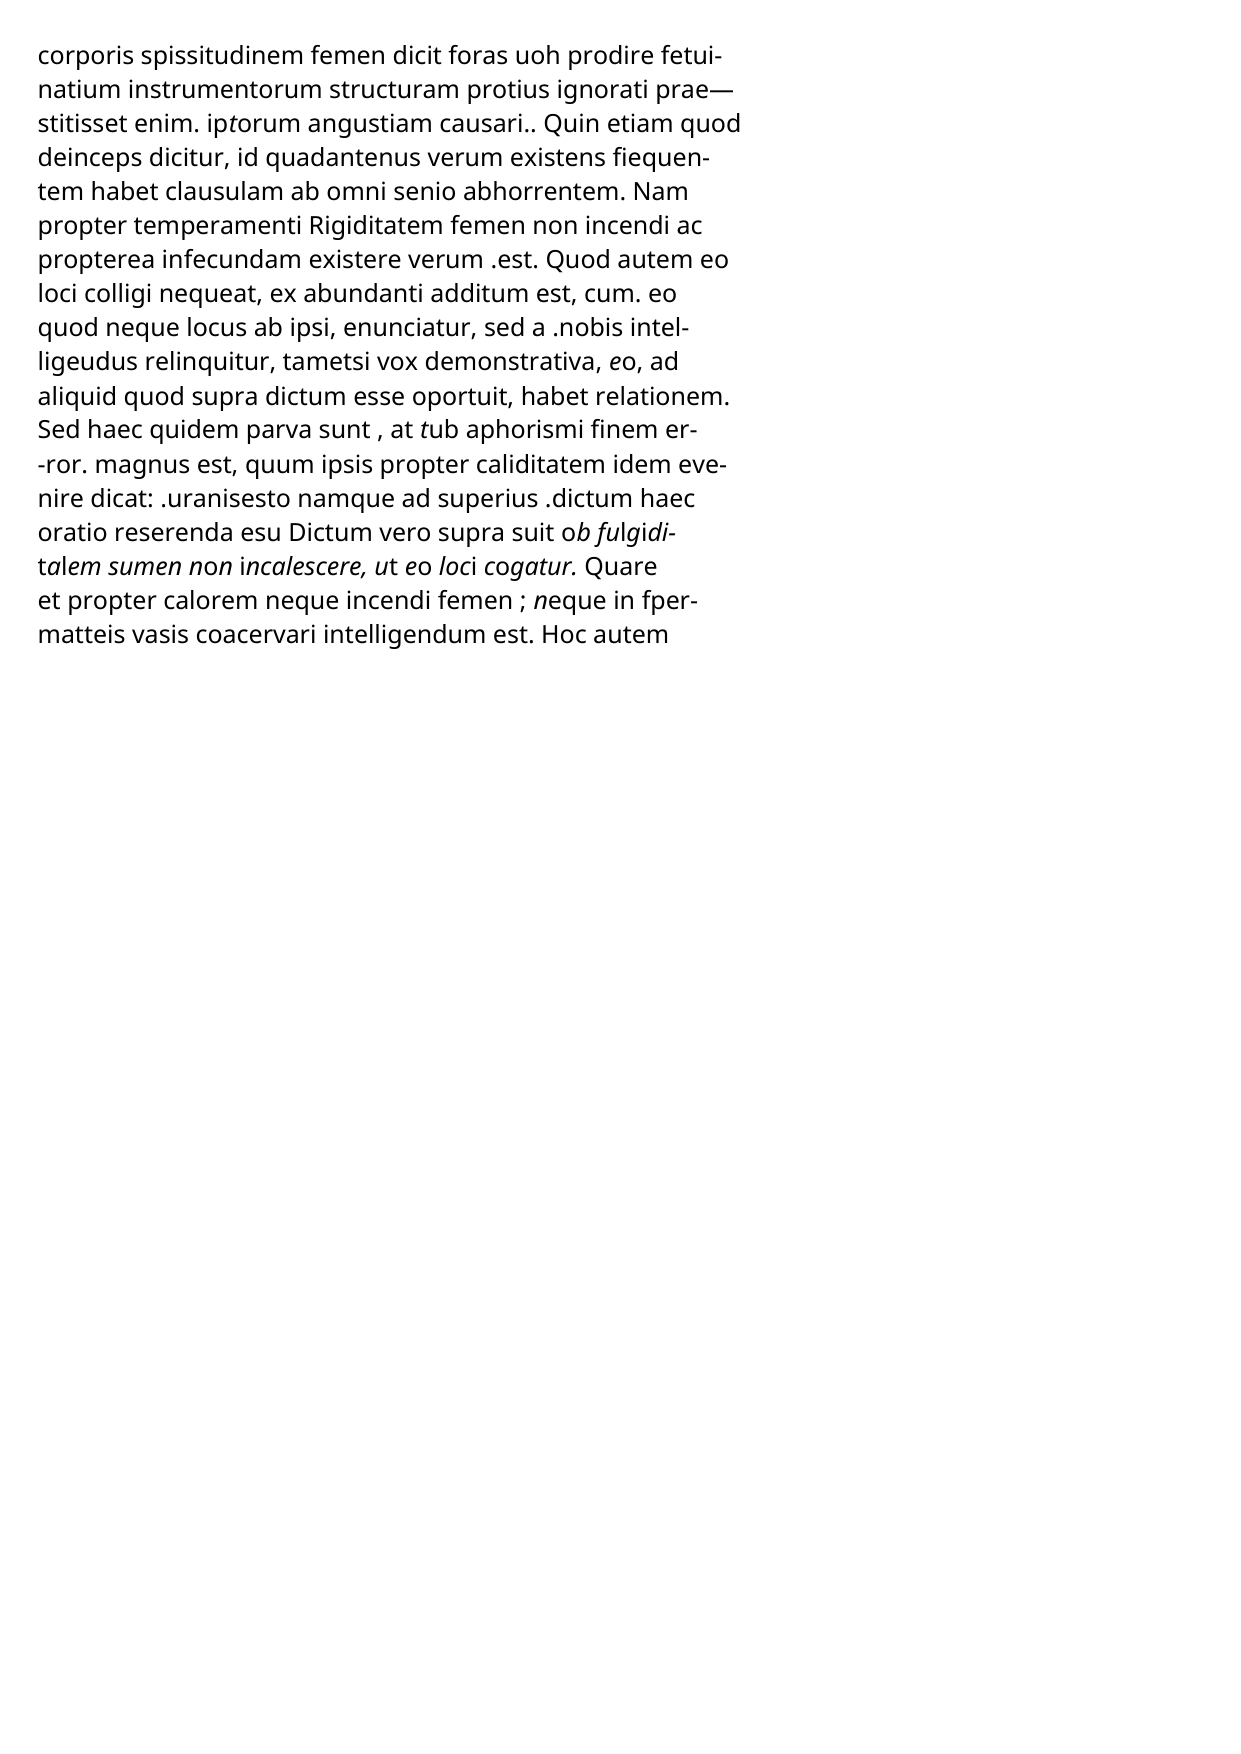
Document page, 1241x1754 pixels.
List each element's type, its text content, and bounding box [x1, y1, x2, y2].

text corporis spissitudinem femen dicit foras uoh prodire fetui- natium instrumentorum structuram protius ignorati prae— stitisset enim. iptorum angustiam causari.. Quin etiam quod deinceps dicitur, id quadantenus verum existens fiequen- tem habet clausulam ab omni senio abhorrentem. Nam propter temperamenti Rigiditatem femen non incendi ac propterea infecundam existere verum .est. Quod autem eo loci colligi nequeat, ex abundanti additum est, cum. eo quod neque locus ab ipsi, enunciatur, sed a .nobis intel- ligeudus relinquitur, tametsi vox demonstrativa, eo, ad aliquid quod supra dictum esse oportuit, habet relationem. Sed haec quidem parva sunt , at tub aphorismi finem er- -ror. magnus est, quum ipsis propter caliditatem idem eve- nire dicat: .uranisesto namque ad superius .dictum haec oratio reserenda esu Dictum vero supra suit ob fulgidi- talem sumen non incalescere, ut eo loci cogatur. Quare et propter calorem neque incendi femen ; neque in fper- matteis vasis coacervari intelligendum est. Hoc autem [37, 37, 1203, 651]
